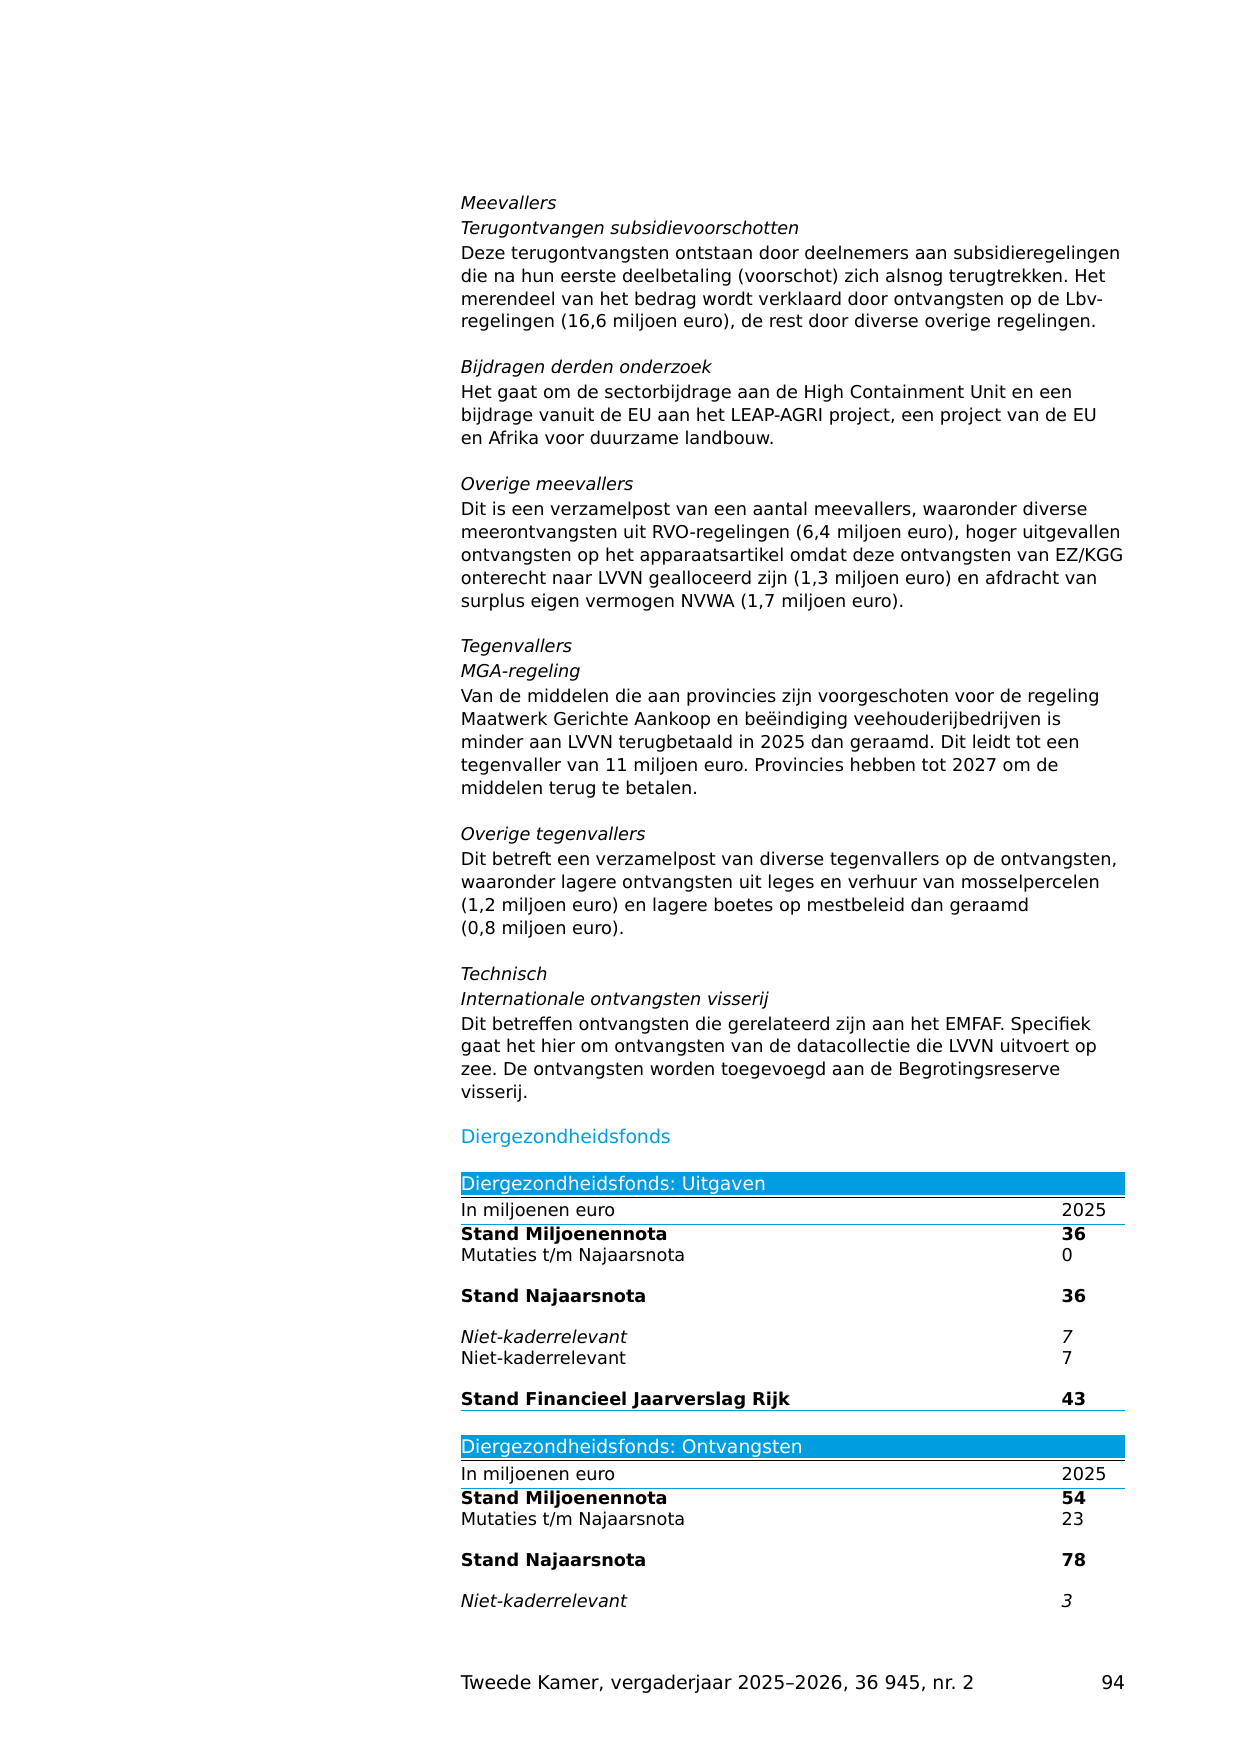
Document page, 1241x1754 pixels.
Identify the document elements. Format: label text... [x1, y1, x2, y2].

table_cell Stand Najaarsnota [461, 1286, 1058, 1307]
text Technisch [461, 962, 1125, 984]
table_cell 43 [1059, 1389, 1125, 1410]
table_cell Niet-kaderrelevant [461, 1348, 1058, 1369]
text Bijdragen derden onderzoek [461, 355, 1125, 378]
table_cell 7 [1059, 1328, 1125, 1348]
text Overige tegenvallers [461, 822, 1125, 845]
table_cell [1059, 1529, 1125, 1550]
table_cell Stand Miljoenennota [461, 1225, 1058, 1245]
table_cell Stand Miljoenennota [461, 1489, 1058, 1508]
text Dit betreffen ontvangsten die gerelateerd zijn aan het EMFAF. Specifiek gaat het hier om ontvangsten van de datacollectie die LVVN uitvoert op zee. De ontvangsten worden toegevoegd aan de Begrotingsreserve visserij. [461, 1012, 1125, 1103]
text Terugontvangen subsidievoorschotten [461, 216, 1125, 239]
table_cell 36 [1059, 1225, 1125, 1245]
table_cell Mutaties t/m Najaarsnota [461, 1509, 1058, 1529]
table_cell [1059, 1369, 1125, 1389]
table_cell Mutaties t/m Najaarsnota [461, 1245, 1058, 1266]
text Dit betreft een verzamelpost van diverse tegenvallers op de ontvangsten, waaronder lagere ontvangsten uit leges en verhuur van mosselpercelen (1,2 miljoen euro) en lagere boetes op mestbeleid dan geraamd (0,8 miljoen euro). [461, 847, 1125, 939]
table_cell [461, 1369, 1058, 1389]
table_cell Niet-kaderrelevant [461, 1328, 1058, 1348]
text MGA-regeling [461, 659, 1125, 682]
title Diergezondheidsfonds [461, 1126, 1125, 1148]
table_cell 2025 [1059, 1198, 1125, 1224]
table_cell In miljoenen euro [461, 1198, 1058, 1224]
table_cell Stand Financieel Jaarverslag Rijk [461, 1389, 1058, 1410]
text Internationale ontvangsten visserij [461, 987, 1125, 1009]
table_cell Niet-kaderrelevant [461, 1591, 1058, 1612]
table_cell 3 [1059, 1591, 1125, 1612]
table_cell 0 [1059, 1245, 1125, 1266]
text Van de middelen die aan provincies zijn voorgeschoten voor de regeling Maatwerk Gerichte Aankoop en beëindiging veehouderijbedrijven is minder aan LVVN terugbetaald in 2025 dan geraamd. Dit leidt tot een tegenvaller van 11 miljoen euro. Provincies hebben tot 2027 om de middelen terug te betalen. [461, 684, 1125, 799]
table_cell 2025 [1059, 1461, 1125, 1487]
table_cell Stand Najaarsnota [461, 1550, 1058, 1570]
text Meevallers [461, 191, 1125, 214]
table_cell [461, 1266, 1058, 1286]
table_cell 36 [1059, 1286, 1125, 1307]
table_cell [1059, 1266, 1125, 1286]
text Dit is een verzamelpost van een aantal meevallers, waaronder diverse meerontvangsten uit RVO-regelingen (6,4 miljoen euro), hoger uitgevallen ontvangsten op het apparaatsartikel omdat deze ontvangsten van EZ/KGG onterecht naar LVVN gealloceerd zijn (1,3 miljoen euro) en afdracht van surplus eigen vermogen NVWA (1,7 miljoen euro). [461, 497, 1125, 612]
table_cell 54 [1059, 1489, 1125, 1508]
table_cell 78 [1059, 1550, 1125, 1570]
table_cell [1059, 1307, 1125, 1327]
table_cell 23 [1059, 1509, 1125, 1529]
table_cell In miljoenen euro [461, 1461, 1058, 1487]
table_cell [461, 1307, 1058, 1327]
table_cell [1059, 1570, 1125, 1591]
text Het gaat om de sectorbijdrage aan de High Containment Unit en een bijdrage vanuit de EU aan het LEAP-AGRI project, een project van de EU en Afrika voor duurzame landbouw. [461, 380, 1125, 449]
table_cell [461, 1529, 1058, 1550]
text Overige meevallers [461, 472, 1125, 495]
text Tegenvallers [461, 634, 1125, 657]
table_cell [461, 1570, 1058, 1591]
text Deze terugontvangsten ontstaan door deelnemers aan subsidieregelingen die na hun eerste deelbetaling (voorschot) zich alsnog terugtrekken. Het merendeel van het bedrag wordt verklaard door ontvangsten op de Lbv-regelingen (16,6 miljoen euro), de rest door diverse overige regelingen. [461, 241, 1125, 332]
table_cell 7 [1059, 1348, 1125, 1369]
